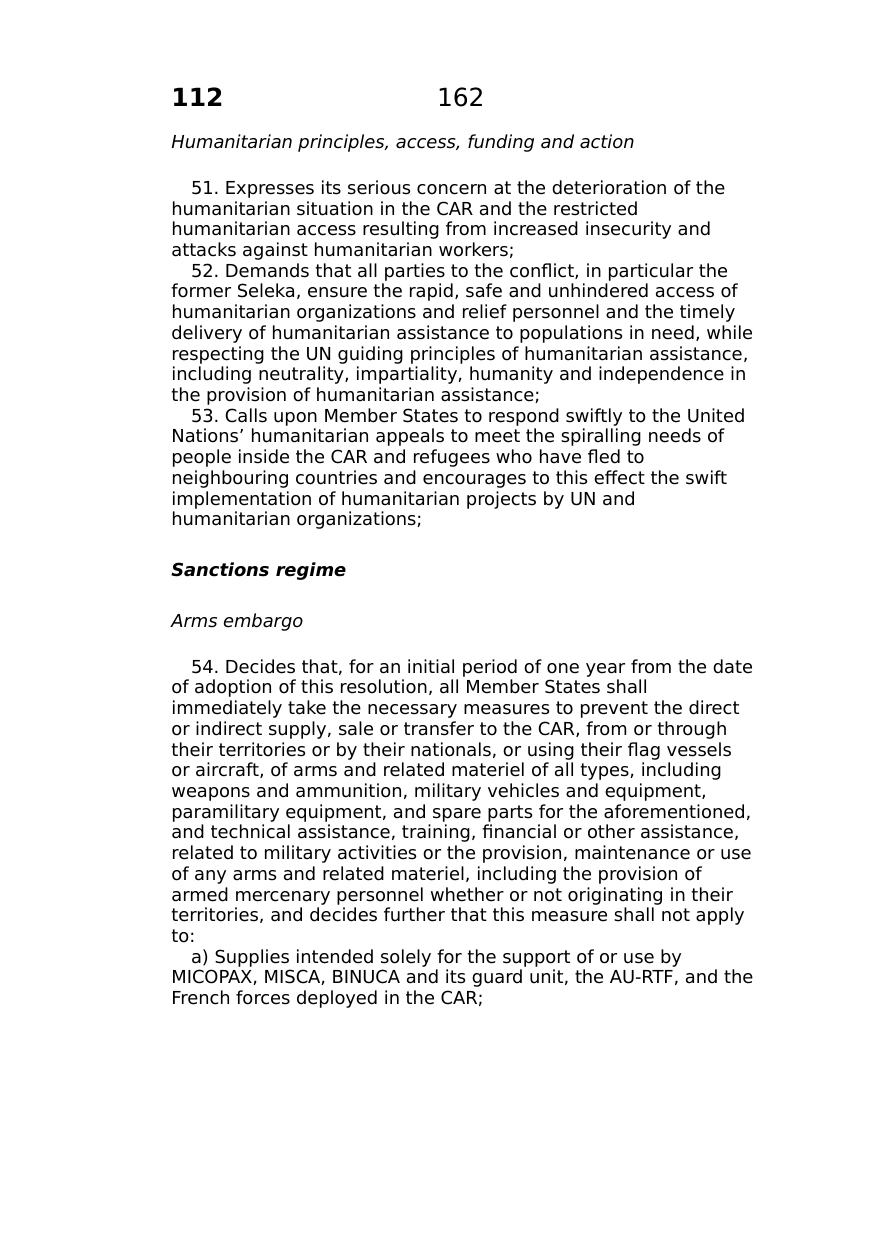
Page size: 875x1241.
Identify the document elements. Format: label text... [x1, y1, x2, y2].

subtitle Arms embargo [171, 611, 756, 631]
text 52. Demands that all parties to the conflict, in particular the former Seleka, ensure the rapid, safe and unhindered access of humanitarian organizations and relief personnel and the timely delivery of humanitarian assistance to populations in need, while respecting the UN guiding principles of humanitarian assistance, including neutrality, impartiality, humanity and independence in the provision of humanitarian assistance; [171, 261, 756, 406]
text 53. Calls upon Member States to respond swiftly to the United Nations’ humanitarian appeals to meet the spiralling needs of people inside the CAR and refugees who have fled to neighbouring countries and encourages to this effect the swift implementation of humanitarian projects by UN and humanitarian organizations; [171, 406, 756, 530]
subtitle Sanctions regime [171, 560, 756, 581]
text 51. Expresses its serious concern at the deterioration of the humanitarian situation in the CAR and the restricted humanitarian access resulting from increased insecurity and attacks against humanitarian workers; [171, 178, 756, 261]
subtitle Humanitarian principles, access, funding and action [171, 132, 756, 153]
text 54. Decides that, for an initial period of one year from the date of adoption of this resolution, all Member States shall immediately take the necessary measures to prevent the direct or indirect supply, sale or transfer to the CAR, from or through their territories or by their nationals, or using their flag vessels or aircraft, of arms and related materiel of all types, including weapons and ammunition, military vehicles and equipment, paramilitary equipment, and spare parts for the aforementioned, and technical assistance, training, financial or other assistance, related to military activities or the provision, maintenance or use of any arms and related materiel, including the provision of armed mercenary personnel whether or not originating in their territories, and decides further that this measure shall not apply to: [171, 656, 756, 947]
text a) Supplies intended solely for the support of or use by MICOPAX, MISCA, BINUCA and its guard unit, the AU-RTF, and the French forces deployed in the CAR; [171, 947, 756, 1009]
